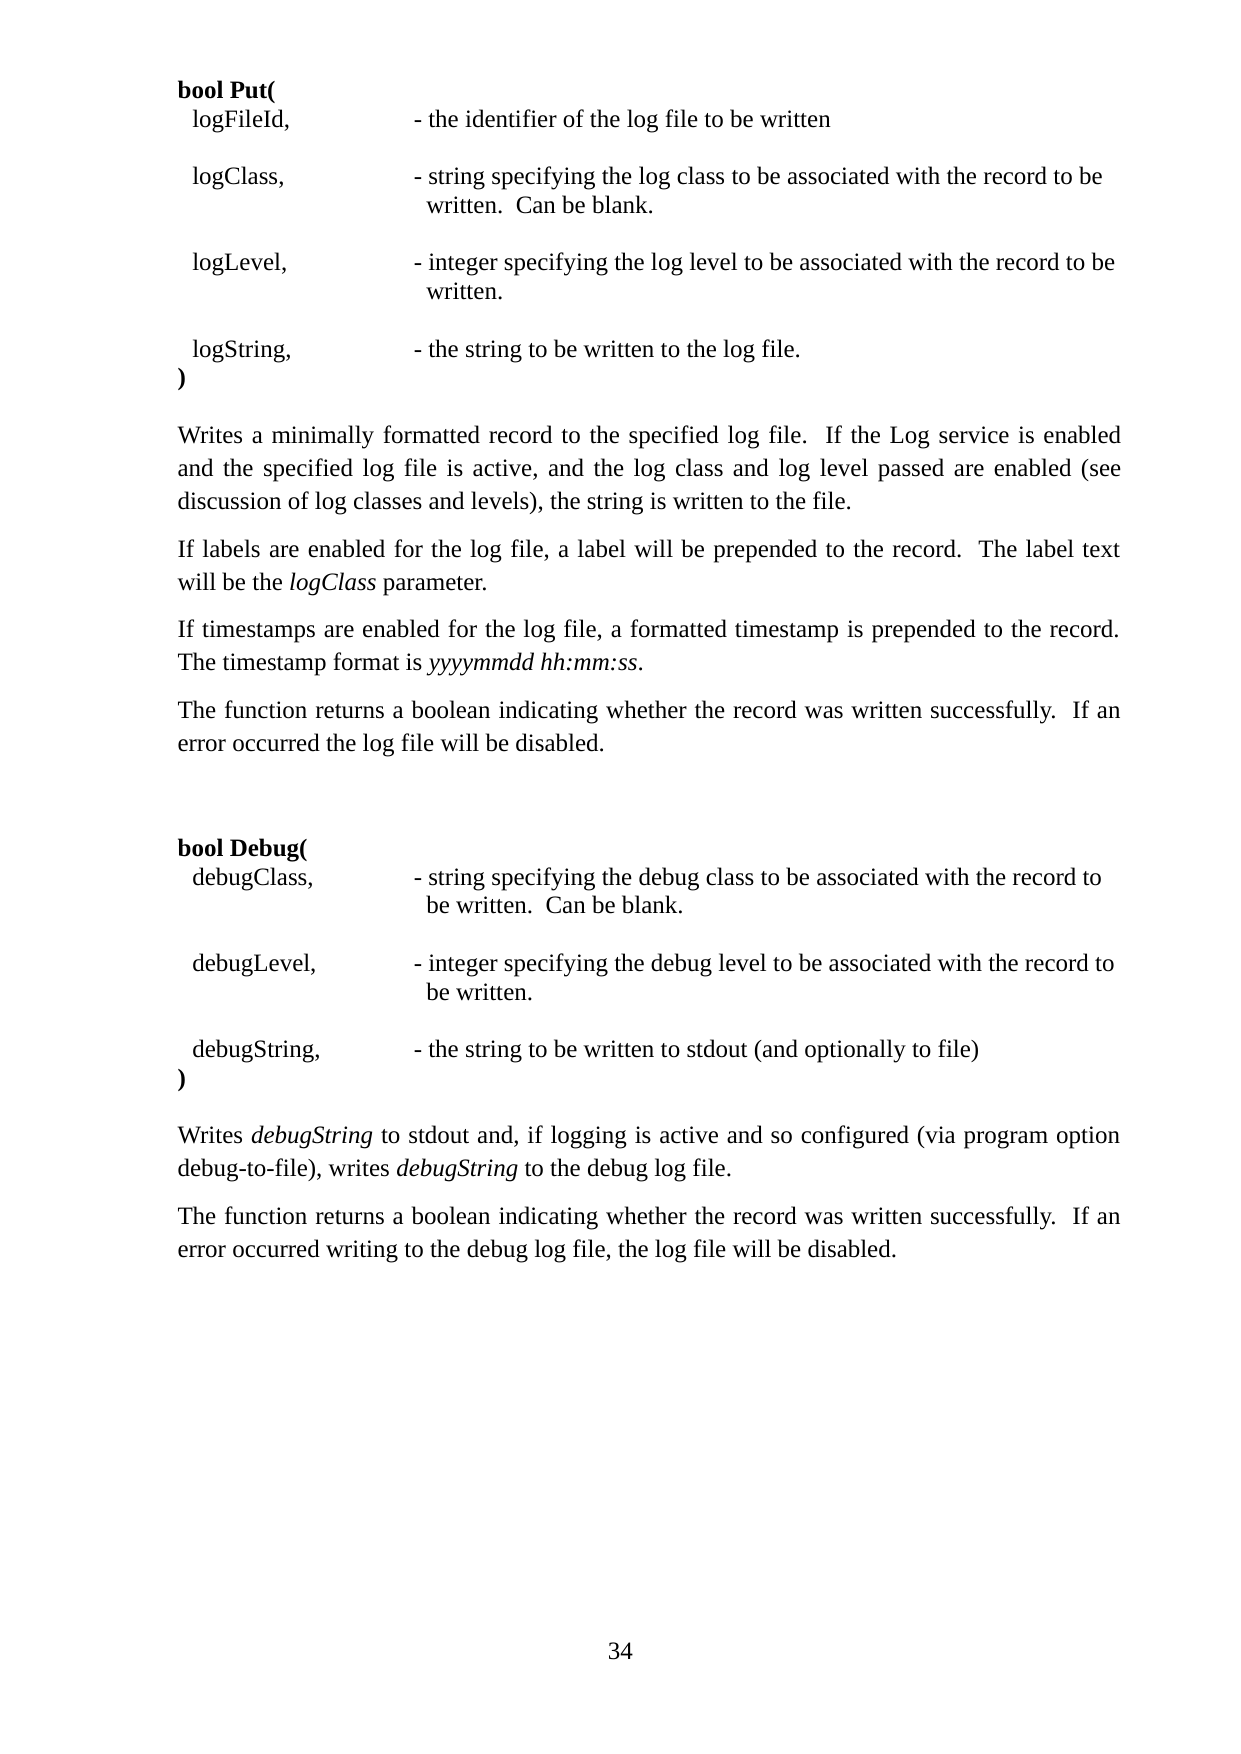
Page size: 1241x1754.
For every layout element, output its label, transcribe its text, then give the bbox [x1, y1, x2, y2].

text bool Put( [118, 75, 1122, 104]
text The function returns a boolean indicating whether the record was written successfully. If an error occurred writing to the debug log file, the log file will be disabled. [177, 1201, 1122, 1263]
text logLevel, - integer specifying the log level to be associated with the record to be written. [118, 247, 1122, 305]
text debugString, - the string to be written to stdout (and optionally to file) [118, 1034, 1122, 1063]
text logString, - the string to be written to the log file. [118, 334, 1122, 362]
text The function returns a boolean indicating whether the record was written successfully. If an error occurred the log file will be disabled. [177, 695, 1122, 757]
text logFileId, - the identifier of the log file to be written [118, 104, 1122, 132]
text Writes a minimally formatted record to the specified log file. If the Log service is enabled and the specified log file is active, and the log class and log level passed are enabled (see discussion of log classes and levels), the string is written to the file. [177, 420, 1122, 515]
text debugClass, - string specifying the debug class to be associated with the record to be written. Can be blank. [118, 862, 1122, 919]
text ) [118, 1063, 1122, 1092]
text logClass, - string specifying the log class to be associated with the record to be written. Can be blank. [118, 161, 1122, 219]
text bool Debug( [118, 833, 1122, 862]
text debugLevel, - integer specifying the debug level to be associated with the record to be written. [118, 948, 1122, 1006]
text If timestamps are enabled for the log file, a formatted timestamp is prepended to the record. The timestamp format is yyyymmdd hh:mm:ss. [177, 614, 1122, 676]
text ) [177, 362, 1122, 391]
text Writes debugString to stdout and, if logging is active and so configured (via program option debug-to-file), writes debugString to the debug log file. [177, 1121, 1122, 1182]
text If labels are enabled for the log file, a label will be prepended to the record. The label text will be the logClass parameter. [177, 534, 1122, 595]
